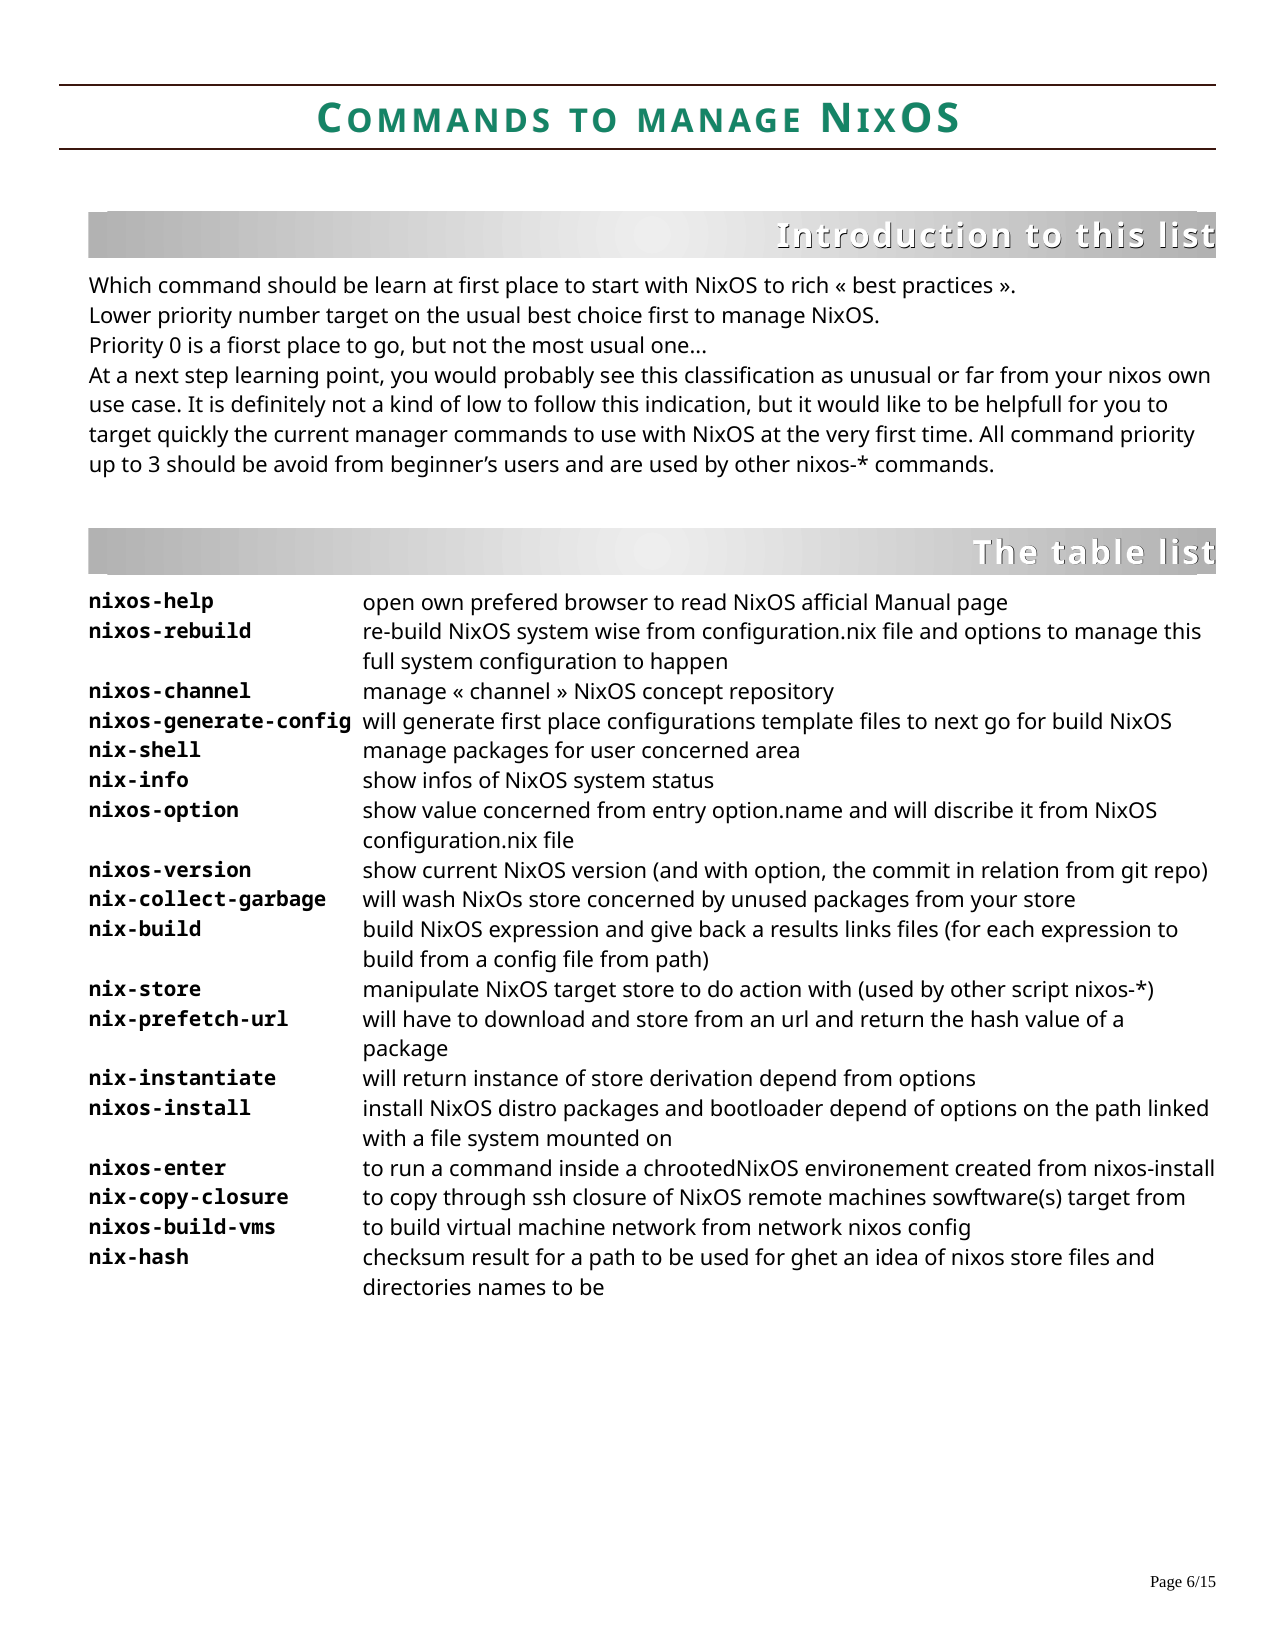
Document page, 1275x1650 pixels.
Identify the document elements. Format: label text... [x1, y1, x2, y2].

table_cell nixos-version [89, 855, 362, 884]
table_cell nix-store [89, 974, 362, 1004]
subtitle The table list [88, 528, 1216, 574]
table_cell nix-prefetch-url [89, 1004, 362, 1063]
subtitle Commands to manage NixOS [59, 86, 1216, 148]
text Priority 0 is a fiorst place to go, but not the most usual one... [88, 330, 1216, 359]
subtitle Introduction to this list [88, 212, 1216, 258]
table_header nixos-help [89, 587, 362, 616]
text Which command should be learn at first place to start with NixOS to rich « best practices ». [88, 270, 1216, 300]
table_cell nix-build [89, 914, 362, 974]
table_cell re-build NixOS system wise from configuration.nix file and options to manage this full system configuration to happen [363, 616, 1216, 676]
table_cell checksum result for a path to be used for ghet an idea of nixos store files and directories names to be [363, 1242, 1216, 1302]
table_cell nixos-rebuild [89, 616, 362, 676]
table_header open own prefered browser to read NixOS afficial Manual page [363, 587, 1216, 616]
table_cell nixos-build-vms [89, 1212, 362, 1242]
table_cell to run a command inside a chrootedNixOS environement created from nixos-install [363, 1153, 1216, 1182]
table_cell nix-instantiate [89, 1063, 362, 1093]
table_cell to copy through ssh closure of NixOS remote machines sowftware(s) target from [363, 1183, 1216, 1212]
table_cell will have to download and store from an url and return the hash value of a package [363, 1004, 1216, 1063]
text Lower priority number target on the usual best choice first to manage NixOS. [88, 300, 1216, 330]
text At a next step learning point, you would probably see this classification as unusual or far from your nixos own use case. It is definitely not a kind of low to follow this indication, but it would like to be helpfull for you to target quickly the current manager commands to use with NixOS at the very first time. All command priority up to 3 should be avoid from beginner’s users and are used by other nixos-* commands. [88, 359, 1216, 479]
table_cell nix-hash [89, 1242, 362, 1302]
table_cell nixos-install [89, 1093, 362, 1153]
table_cell nixos-generate-config [89, 706, 362, 736]
table_cell to build virtual machine network from network nixos config [363, 1212, 1216, 1242]
table_cell manage packages for user concerned area [363, 736, 1216, 765]
table_cell manage « channel » NixOS concept repository [363, 676, 1216, 706]
table_cell show value concerned from entry option.name and will discribe it from NixOS configuration.nix file [363, 795, 1216, 855]
table_cell will return instance of store derivation depend from options [363, 1063, 1216, 1093]
table_cell manipulate NixOS target store to do action with (used by other script nixos-*) [363, 974, 1216, 1004]
table_cell show current NixOS version (and with option, the commit in relation from git repo) [363, 855, 1216, 884]
table_cell nix-shell [89, 736, 362, 765]
table_cell nixos-enter [89, 1153, 362, 1182]
table_cell nixos-option [89, 795, 362, 855]
table_cell nixos-channel [89, 676, 362, 706]
table_cell will wash NixOs store concerned by unused packages from your store [363, 885, 1216, 914]
table_cell build NixOS expression and give back a results links files (for each expression to build from a config file from path) [363, 914, 1216, 974]
table_cell nix-copy-closure [89, 1183, 362, 1212]
table_cell will generate first place configurations template files to next go for build NixOS [363, 706, 1216, 736]
table_cell nix-info [89, 765, 362, 795]
table_cell nix-collect-garbage [89, 885, 362, 914]
table_cell install NixOS distro packages and bootloader depend of options on the path linked with a file system mounted on [363, 1093, 1216, 1153]
table_cell show infos of NixOS system status [363, 765, 1216, 795]
